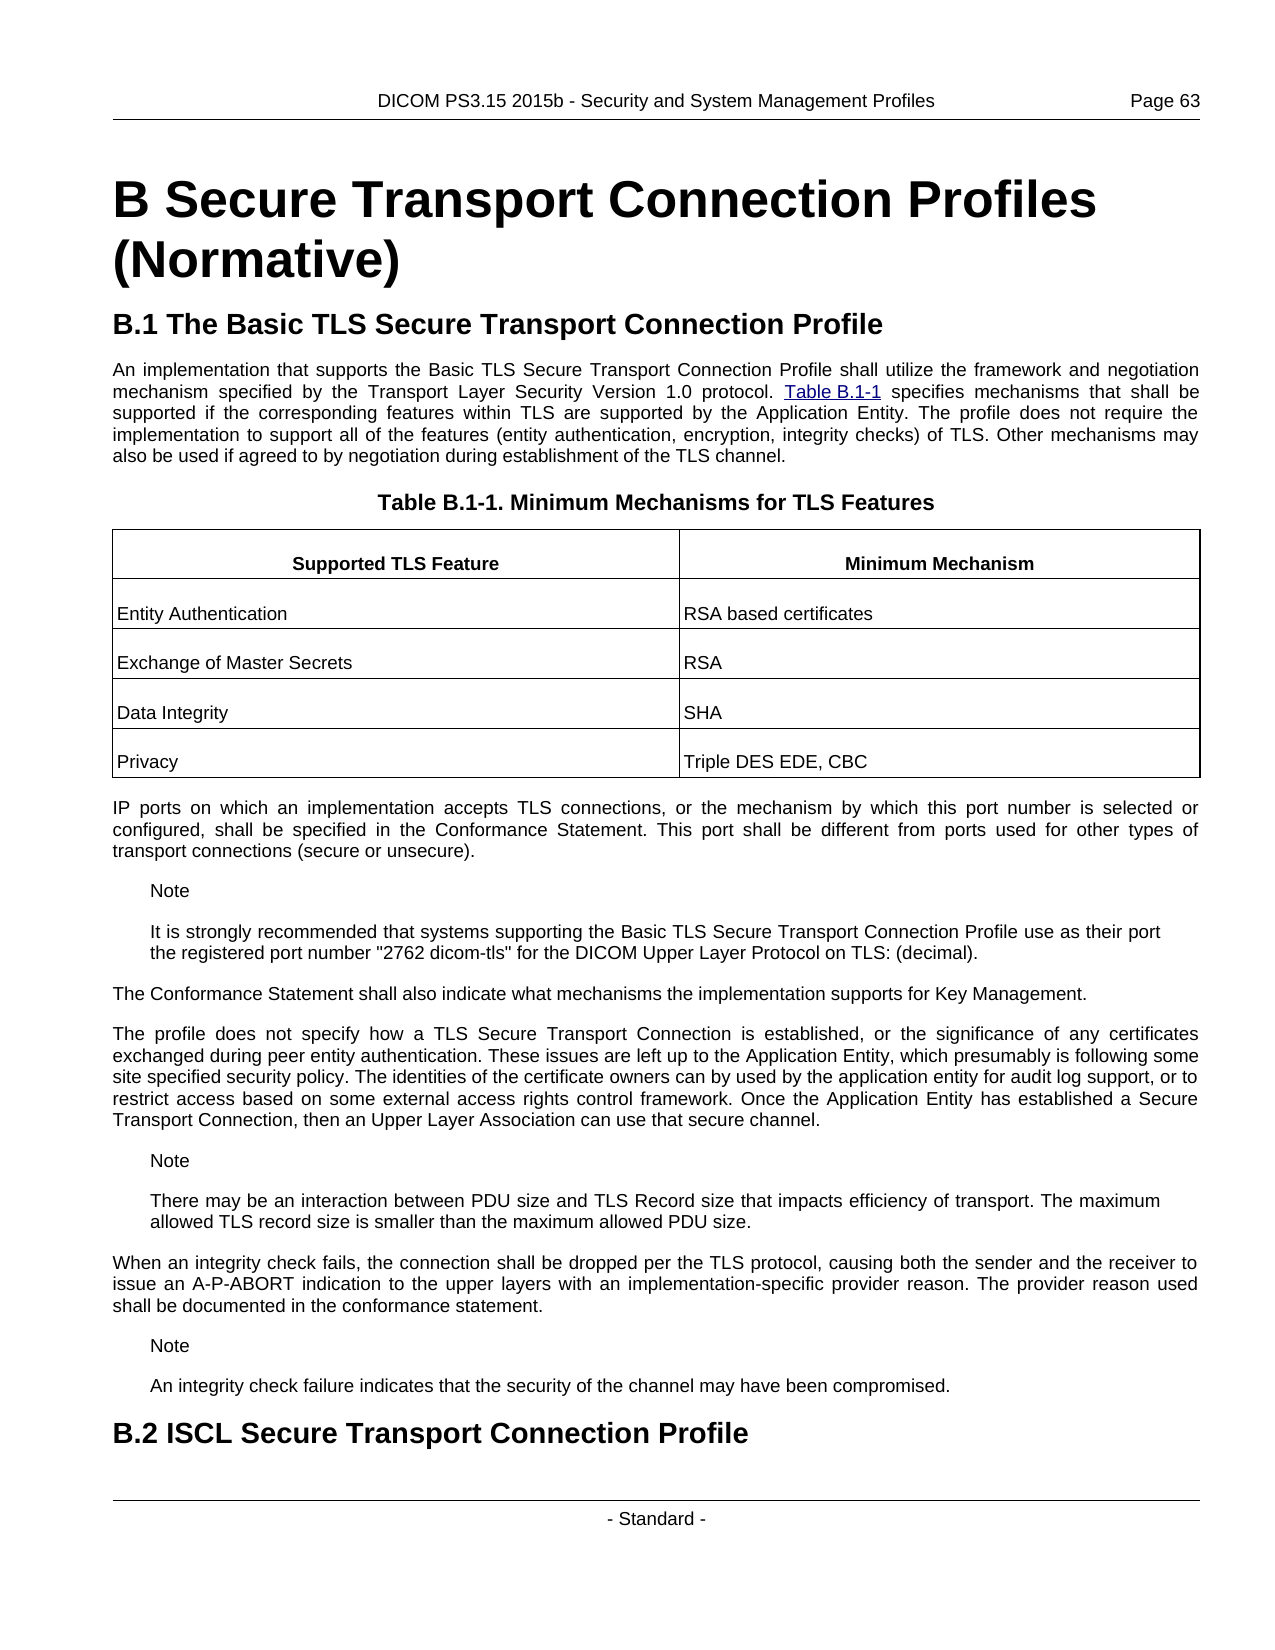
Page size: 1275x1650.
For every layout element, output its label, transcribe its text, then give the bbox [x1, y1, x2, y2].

text Note [150, 1335, 1162, 1357]
text B.2 ISCL Secure Transport Connection Profile [112, 1416, 1200, 1449]
text An integrity check failure indicates that the security of the channel may have been compromised. [150, 1375, 1162, 1397]
text There may be an interaction between PDU size and TLS Record size that impacts efficiency of transport. The maximum allowed TLS record size is smaller than the maximum allowed PDU size. [150, 1190, 1162, 1233]
text B Secure Transport Connection Profiles (Normative) [112, 169, 1200, 288]
text When an integrity check fails, the connection shall be dropped per the TLS protocol, causing both the sender and the receiver to issue an A-P-ABORT indication to the upper layers with an implementation-specific provider reason. The provider reason used shall be documented in the conformance statement. [112, 1252, 1200, 1316]
text The Conformance Statement shall also indicate what mechanisms the implementation supports for Key Management. [112, 982, 1200, 1004]
text Note [150, 1149, 1162, 1171]
text B.1 The Basic TLS Secure Transport Connection Profile [112, 307, 1200, 340]
text The profile does not specify how a TLS Secure Transport Connection is established, or the significance of any certificates exchanged during peer entity authentication. These issues are left up to the Application Entity, which presumably is following some site specified security policy. The identities of the certificate owners can by used by the application entity for audit log support, or to restrict access based on some external access rights control framework. Once the Application Entity has established a Secure Transport Connection, then an Upper Layer Association can use that secure channel. [112, 1023, 1200, 1131]
text It is strongly recommended that systems supporting the Basic TLS Secure Transport Connection Profile use as their port the registered port number "2762 dicom-tls" for the DICOM Upper Layer Protocol on TLS: (decimal). [150, 921, 1162, 964]
table_cell Entity Authentication [113, 579, 679, 628]
table_cell SHA [680, 679, 1199, 727]
text IP ports on which an implementation accepts TLS connections, or the mechanism by which this port number is selected or configured, shall be specified in the Conformance Statement. This port shall be different from ports used for other types of transport connections (secure or unsecure). [112, 797, 1200, 862]
table_cell Privacy [113, 729, 679, 777]
text An implementation that supports the Basic TLS Secure Transport Connection Profile shall utilize the framework and negotiation mechanism specified by the Transport Layer Security Version 1.0 protocol. Table B.1-1 specifies mechanisms that shall be supported if the corresponding features within TLS are supported by the Application Entity. The profile does not require the implementation to support all of the features (entity authentication, encryption, integrity checks) of TLS. Other mechanisms may also be used if agreed to by negotiation during establishment of the TLS channel. [112, 359, 1200, 467]
table_cell RSA [680, 629, 1199, 678]
text Note [150, 880, 1162, 902]
table_cell RSA based certificates [680, 579, 1199, 628]
table_cell Triple DES EDE, CBC [680, 729, 1199, 777]
text Table B.1-1. Minimum Mechanisms for TLS Features [112, 489, 1200, 515]
table_header Minimum Mechanism [680, 530, 1199, 578]
table_cell Exchange of Master Secrets [113, 629, 679, 678]
table_header Supported TLS Feature [113, 530, 679, 578]
table_cell Data Integrity [113, 679, 679, 727]
